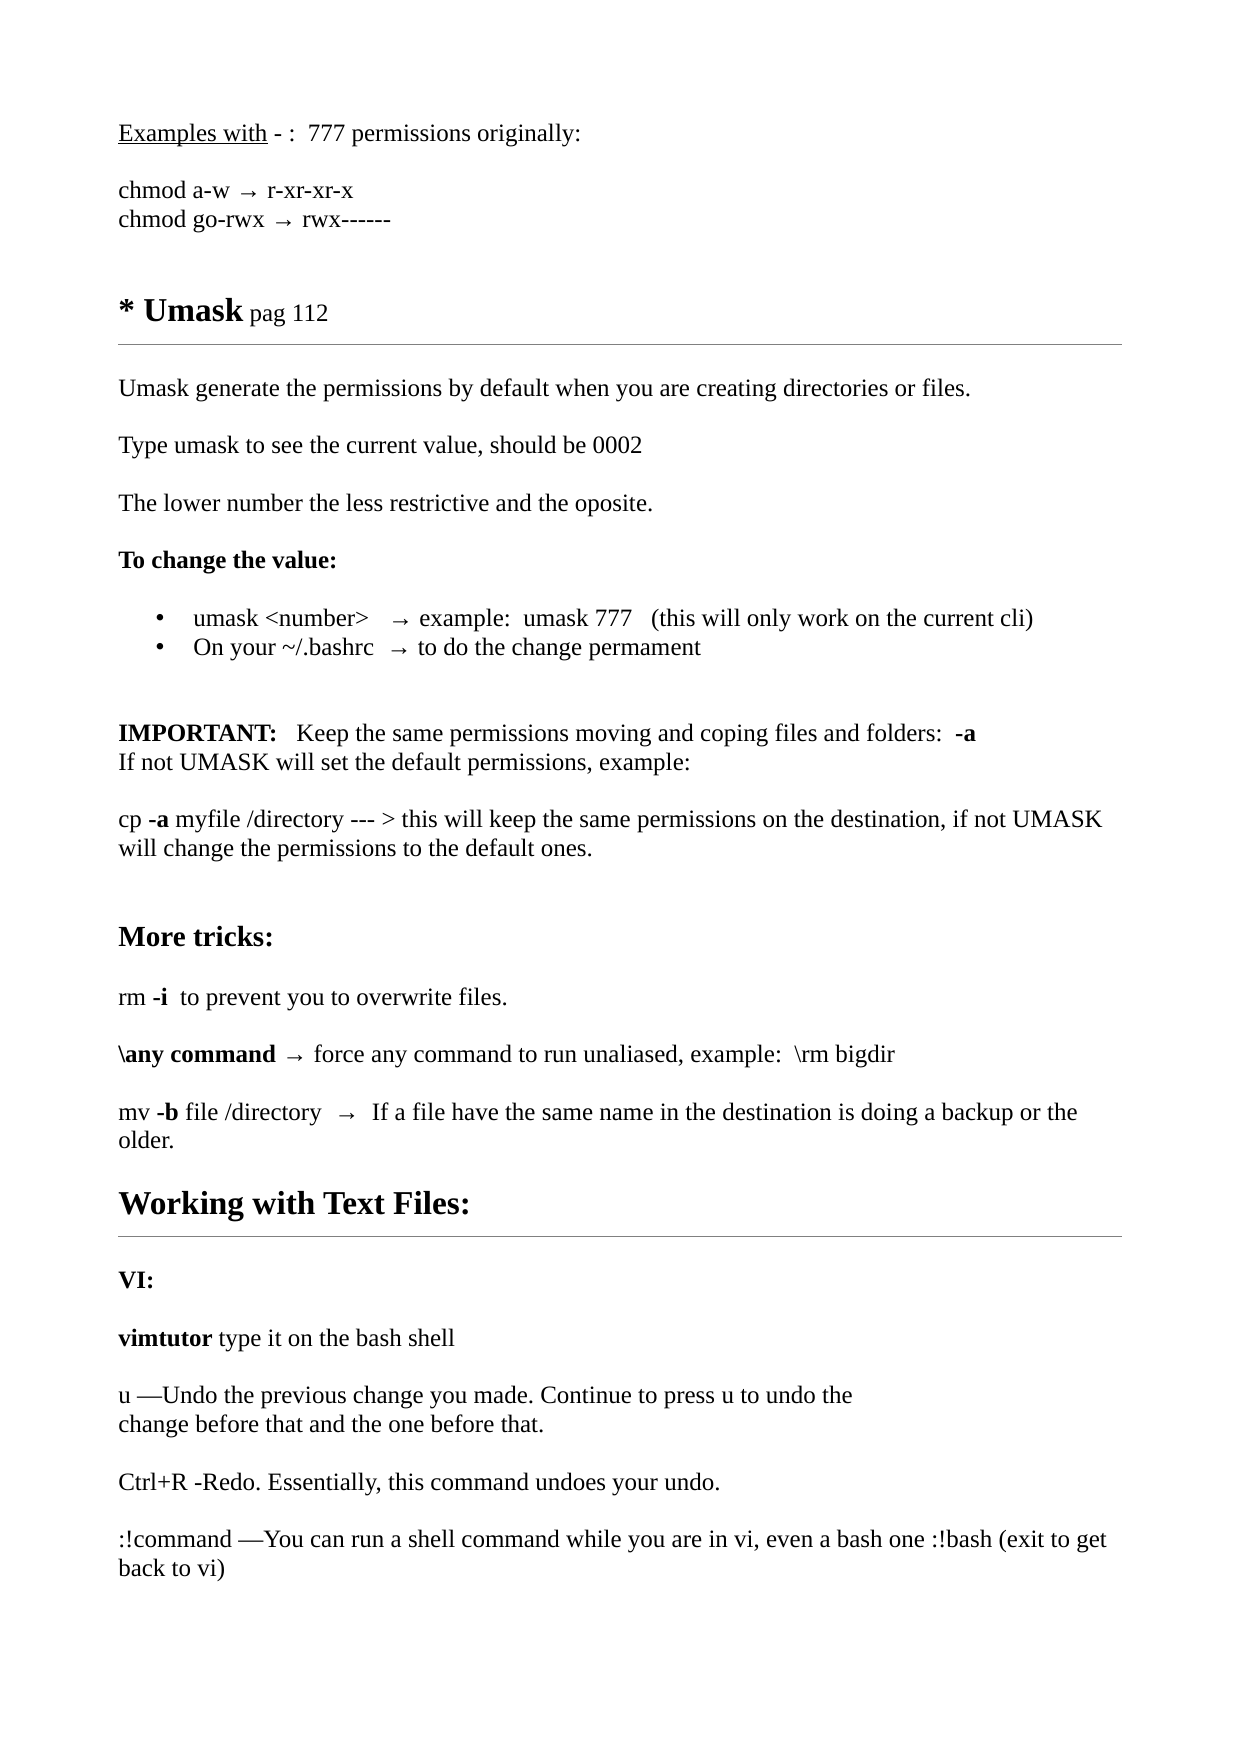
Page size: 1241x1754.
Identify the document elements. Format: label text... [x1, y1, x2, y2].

text If not UMASK will set the default permissions, example: [118, 747, 1122, 776]
text More tricks: [118, 919, 1122, 953]
list On your ~/.bashrc → to do the change permament [156, 632, 1122, 661]
text chmod a-w → r-xr-xr-x [118, 176, 1122, 204]
text VI: [118, 1265, 1122, 1294]
text To change the value: [118, 546, 1122, 574]
text Type umask to see the current value, should be 0002 [118, 431, 1122, 459]
text u —Undo the previous change you made. Continue to press u to undo the [118, 1380, 1122, 1409]
text chmod go-rwx → rwx------ [118, 204, 1122, 233]
text \any command → force any command to run unaliased, example: \rm bigdir [118, 1039, 1122, 1068]
text mv -b file /directory → If a file have the same name in the destination is doing a backup or the older. [118, 1097, 1122, 1154]
text IMPORTANT: Keep the same permissions moving and coping files and folders: -a [118, 718, 1122, 747]
text rm -i to prevent you to overwrite files. [118, 982, 1122, 1010]
text * Umask pag 112 [118, 291, 1122, 329]
list umask <number> → example: umask 777 (this will only work on the current cli) [156, 603, 1122, 632]
text vimtutor type it on the bash shell [118, 1323, 1122, 1352]
text Examples with - : 777 permissions originally: [118, 118, 1122, 147]
text The lower number the less restrictive and the oposite. [118, 488, 1122, 517]
text :!command —You can run a shell command while you are in vi, even a bash one :!bash (exit to get back to vi) [118, 1524, 1122, 1582]
text Ctrl+R -Redo. Essentially, this command undoes your undo. [118, 1467, 1122, 1495]
text change before that and the one before that. [118, 1409, 1122, 1438]
text Umask generate the permissions by default when you are creating directories or files. [118, 373, 1122, 402]
text Working with Text Files: [118, 1183, 1122, 1221]
text cp -a myfile /directory --- > this will keep the same permissions on the destination, if not UMASK will change the permissions to the default ones. [118, 804, 1122, 862]
